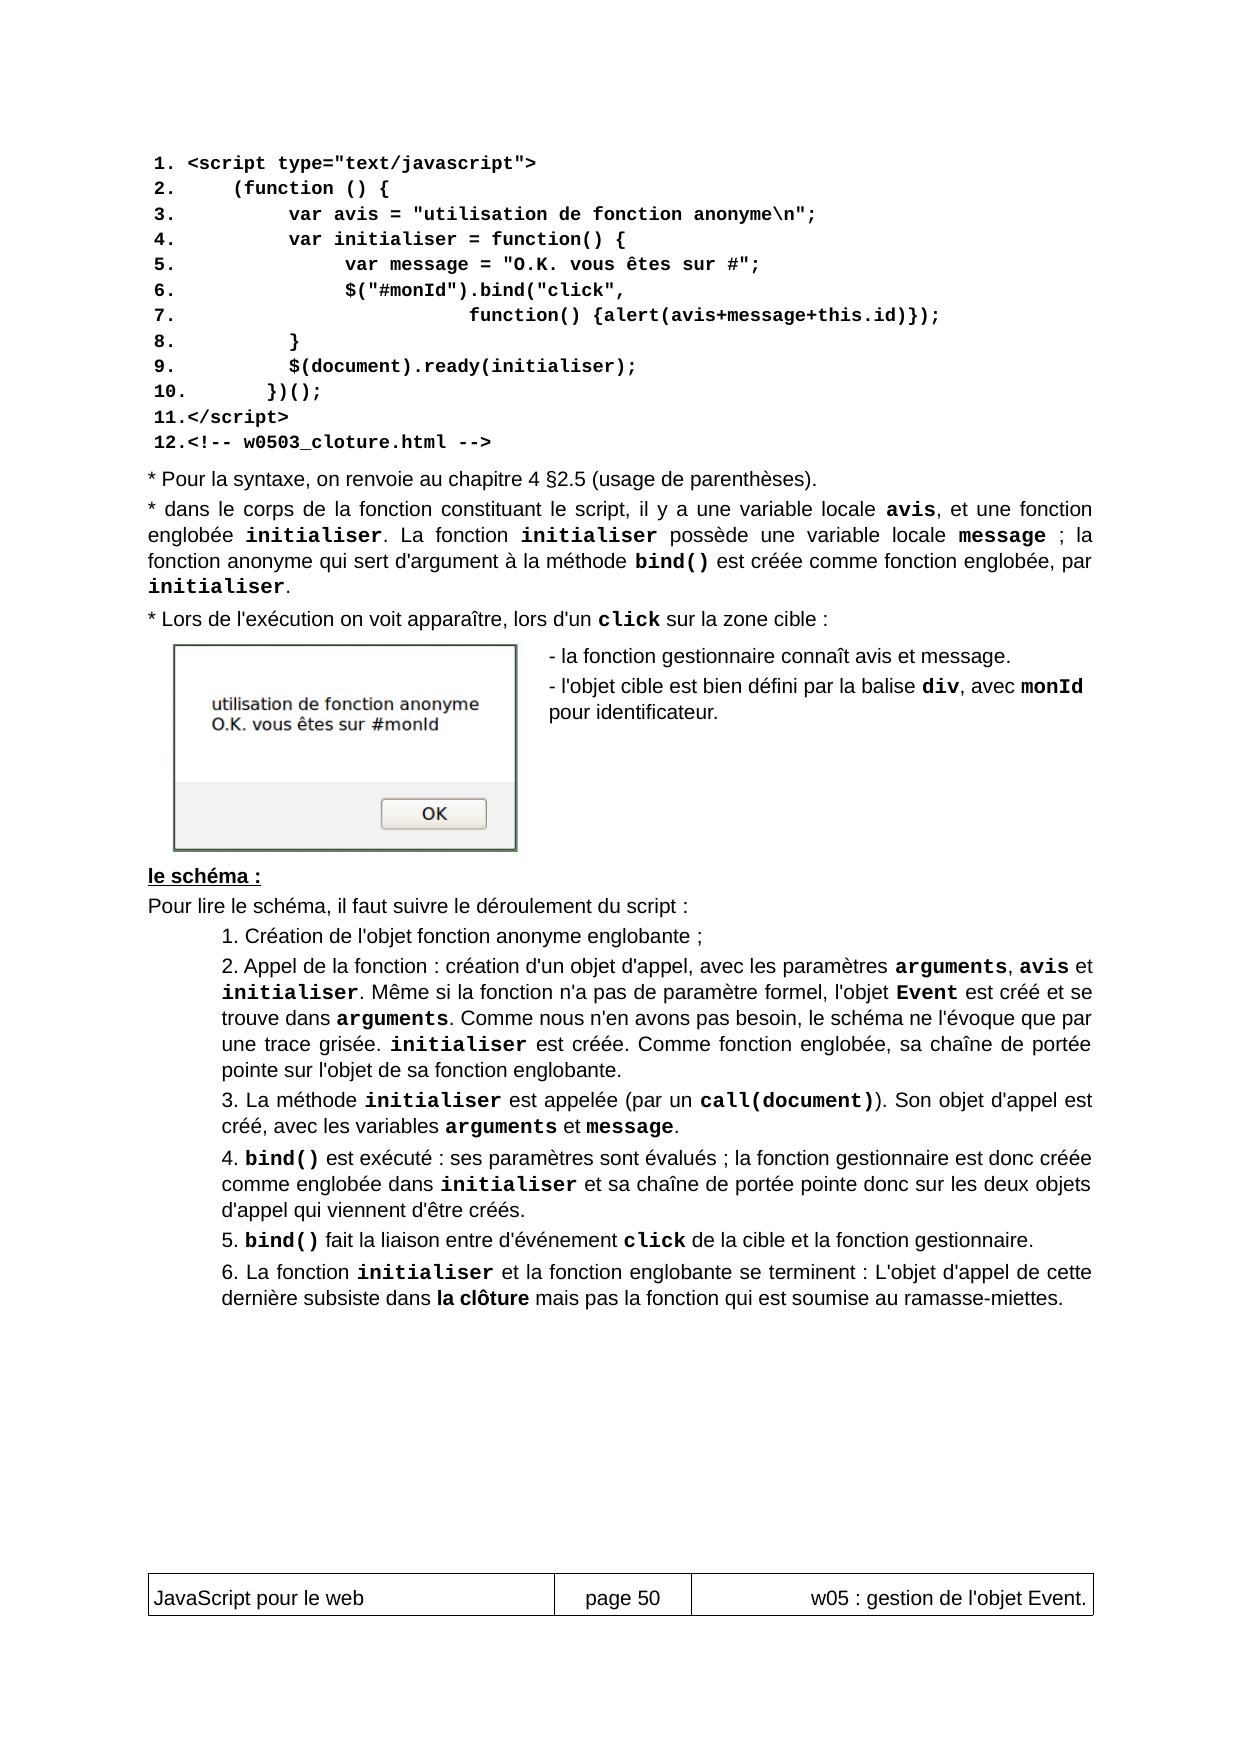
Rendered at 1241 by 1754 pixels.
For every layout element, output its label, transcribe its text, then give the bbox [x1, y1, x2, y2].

table_header - la fonction gestionnaire connaît avis et message. - l'objet cible est bien défini par la balise div, avec monId pour identificateur. [543, 632, 1093, 857]
list })(); [148, 376, 1093, 402]
text * Lors de l'exécution on voit apparaître, lors d'un click sur la zone cible : [148, 606, 1093, 632]
list var message = "O.K. vous êtes sur #"; [148, 249, 1093, 275]
list $("#monId").bind("click", [148, 275, 1093, 300]
text * dans le corps de la fonction constituant le script, il y a une variable locale avis, et une fonction englobée initialiser. La fonction initialiser possède une variable locale message ; la fonction anonyme qui sert d'argument à la méthode bind() est créée comme fonction englobée, par initialiser. [148, 497, 1093, 600]
text 6. La fonction initialiser et la fonction englobante se terminent : L'objet d'appel de cette dernière subsiste dans la clôture mais pas la fonction qui est soumise au ramasse-miettes. [221, 1260, 1093, 1309]
text 3. La méthode initialiser est appelée (par un call(document)). Son objet d'appel est créé, avec les variables arguments et message. [221, 1088, 1093, 1139]
list <script type="text/javascript"> [148, 148, 1093, 173]
picture [172, 644, 518, 852]
text Pour lire le schéma, il faut suivre le déroulement du script : [148, 894, 1093, 918]
list </script> [148, 402, 1093, 427]
text 5. bind() fait la liaison entre d'événement click de la cible et la fonction gestionnaire. [221, 1228, 1093, 1253]
list $(document).ready(initialiser); [148, 351, 1093, 376]
list var initialiser = function() { [148, 224, 1093, 249]
text 1. Création de l'objet fonction anonyme englobante ; [221, 924, 1093, 948]
list } [148, 326, 1093, 351]
text 2. Appel de la fonction : création d'un objet d'appel, avec les paramètres arguments, avis et initialiser. Même si la fonction n'a pas de paramètre formel, l'objet Event est créé et se trouve dans arguments. Comme nous n'en avons pas besoin, le schéma ne l'évoque que par une trace grisée. initialiser est créée. Comme fonction englobée, sa chaîne de portée pointe sur l'objet de sa fonction englobante. [221, 954, 1093, 1082]
text * Pour la syntaxe, on renvoie au chapitre 4 §2.5 (usage de parenthèses). [148, 467, 1093, 491]
text le schéma : [148, 864, 1093, 888]
list <!-- w0503_cloture.html --> [148, 427, 1093, 460]
list var avis = "utilisation de fonction anonyme\n"; [148, 198, 1093, 224]
list function() {alert(avis+message+this.id)}); [148, 300, 1093, 326]
list (function () { [148, 173, 1093, 198]
text 4. bind() est exécuté : ses paramètres sont évalués ; la fonction gestionnaire est donc créée comme englobée dans initialiser et sa chaîne de portée pointe donc sur les deux objets d'appel qui viennent d'être créés. [221, 1146, 1093, 1221]
table_header [148, 632, 543, 857]
